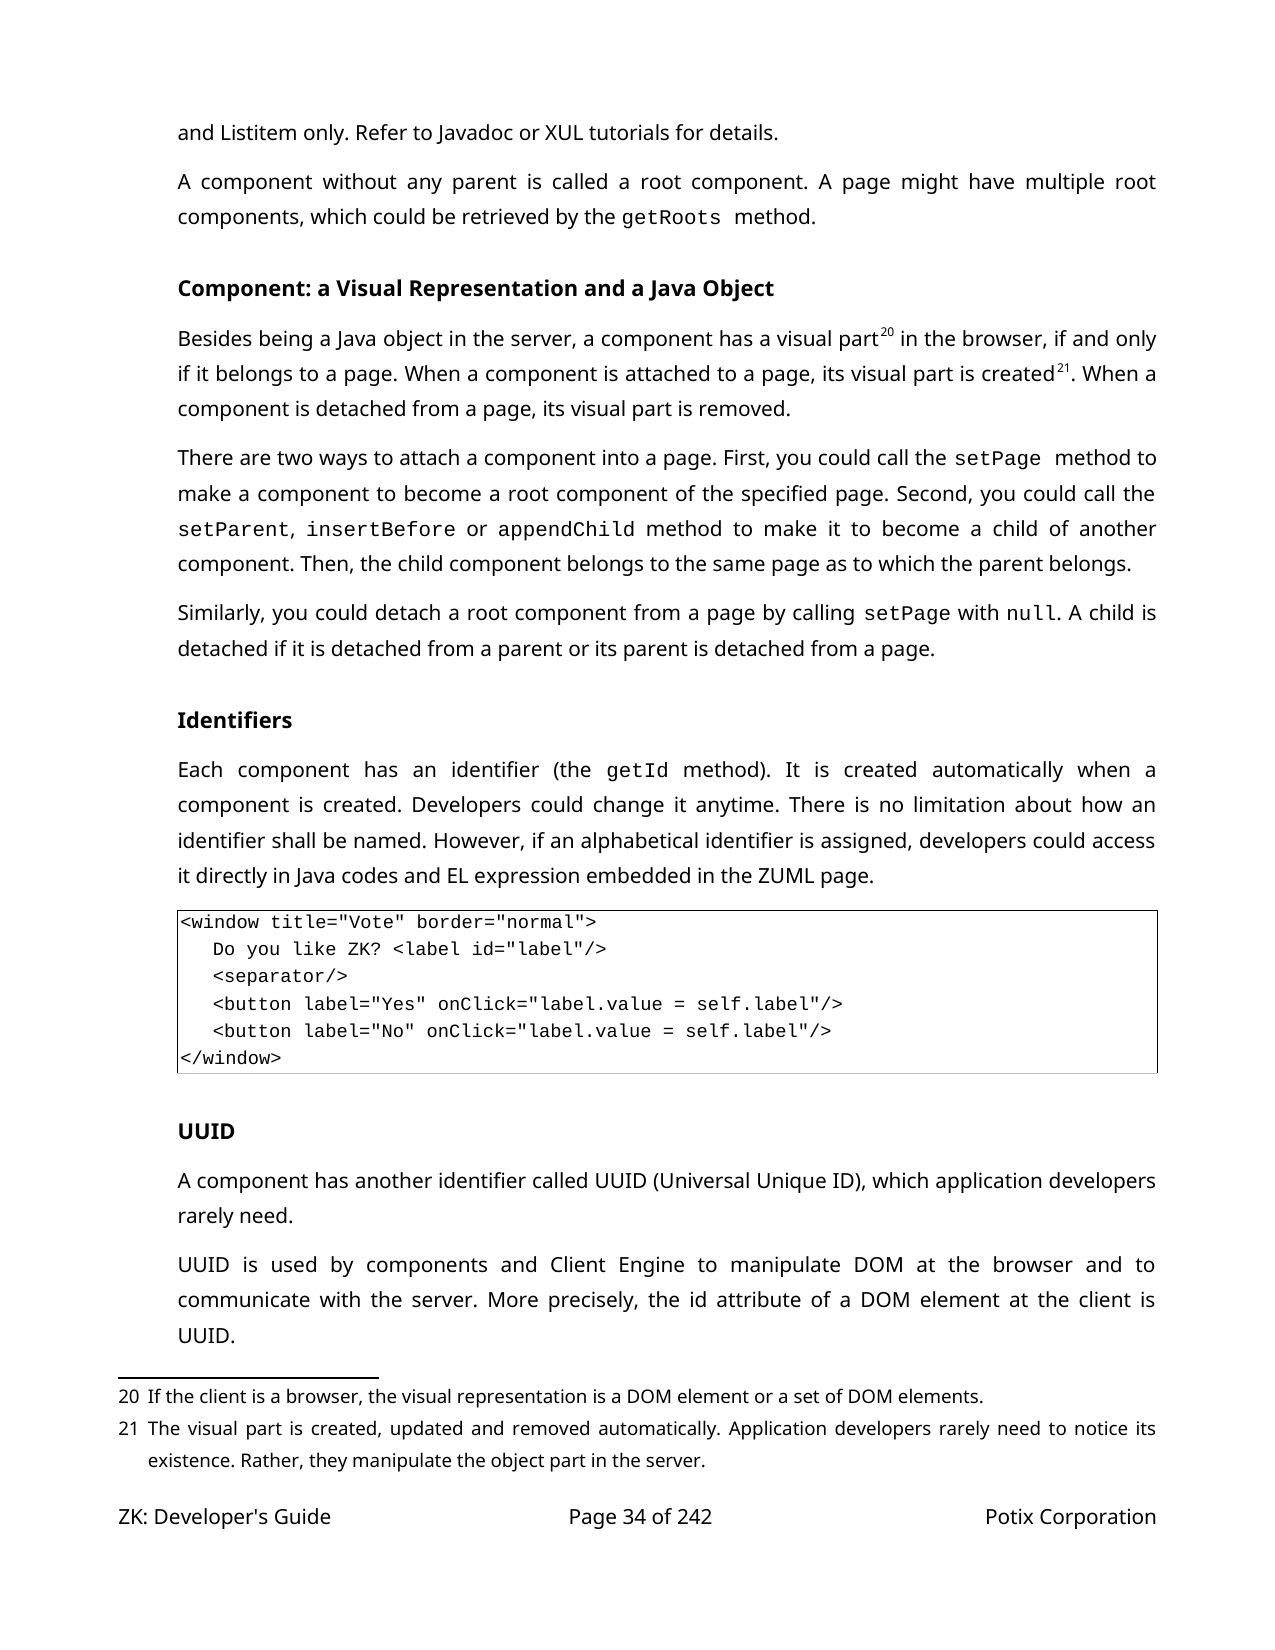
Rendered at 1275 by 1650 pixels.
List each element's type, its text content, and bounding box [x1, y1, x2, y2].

text <button label="Yes" onClick="label.value = self.label"/> [178, 991, 1157, 1016]
text Similarly, you could detach a root component from a page by calling setPage with null. A child is detached if it is detached from a parent or its parent is detached from a page. [177, 598, 1157, 662]
text A component has another identifier called UUID (Universal Unique ID), which application developers rarely need. [177, 1166, 1157, 1230]
subtitle Identifiers [177, 704, 1157, 734]
text Do you like ZK? <label id="label"/> [178, 937, 1157, 961]
text <separator/> [178, 964, 1157, 988]
text <button label="No" onClick="label.value = self.label"/> [178, 1019, 1157, 1043]
text <window title="Vote" border="normal"> [178, 911, 1157, 934]
text Besides being a Java object in the server, a component has a visual part in the browser, if and only if it belongs to a page. When a component is attached to a page, its visual part is created. When a component is detached from a page, its visual part is removed. [177, 324, 1157, 422]
text The visual part is created, updated and removed automatically. Application developers rarely need to notice its existence. Rather, they manipulate the object part in the server. [118, 1416, 1157, 1473]
text </window> [178, 1046, 1157, 1073]
subtitle Component: a Visual Representation and a Java Object [177, 273, 1157, 303]
text If the client is a browser, the visual representation is a DOM element or a set of DOM elements. [118, 1384, 1157, 1409]
text UUID is used by components and Client Engine to manipulate DOM at the browser and to communicate with the server. More precisely, the id attribute of a DOM element at the client is UUID. [177, 1250, 1157, 1349]
text Each component has an identifier (the getId method). It is created automatically when a component is created. Developers could change it anytime. There is no limitation about how an identifier shall be named. However, if an alphabetical identifier is assigned, developers could access it directly in Java codes and EL expression embedded in the ZUML page. [177, 755, 1157, 889]
text A component without any parent is called a root component. A page might have multiple root components, which could be retrieved by the getRoots method. [177, 167, 1157, 231]
text and Listitem only. Refer to Javadoc or XUL tutorials for details. [177, 118, 1157, 146]
text There are two ways to attach a component into a page. First, you could call the setPage method to make a component to become a root component of the specified page. Second, you could call the setParent, insertBefore or appendChild method to make it to become a child of another component. Then, the child component belongs to the same page as to which the parent belongs. [177, 443, 1157, 578]
subtitle UUID [177, 1116, 1157, 1146]
